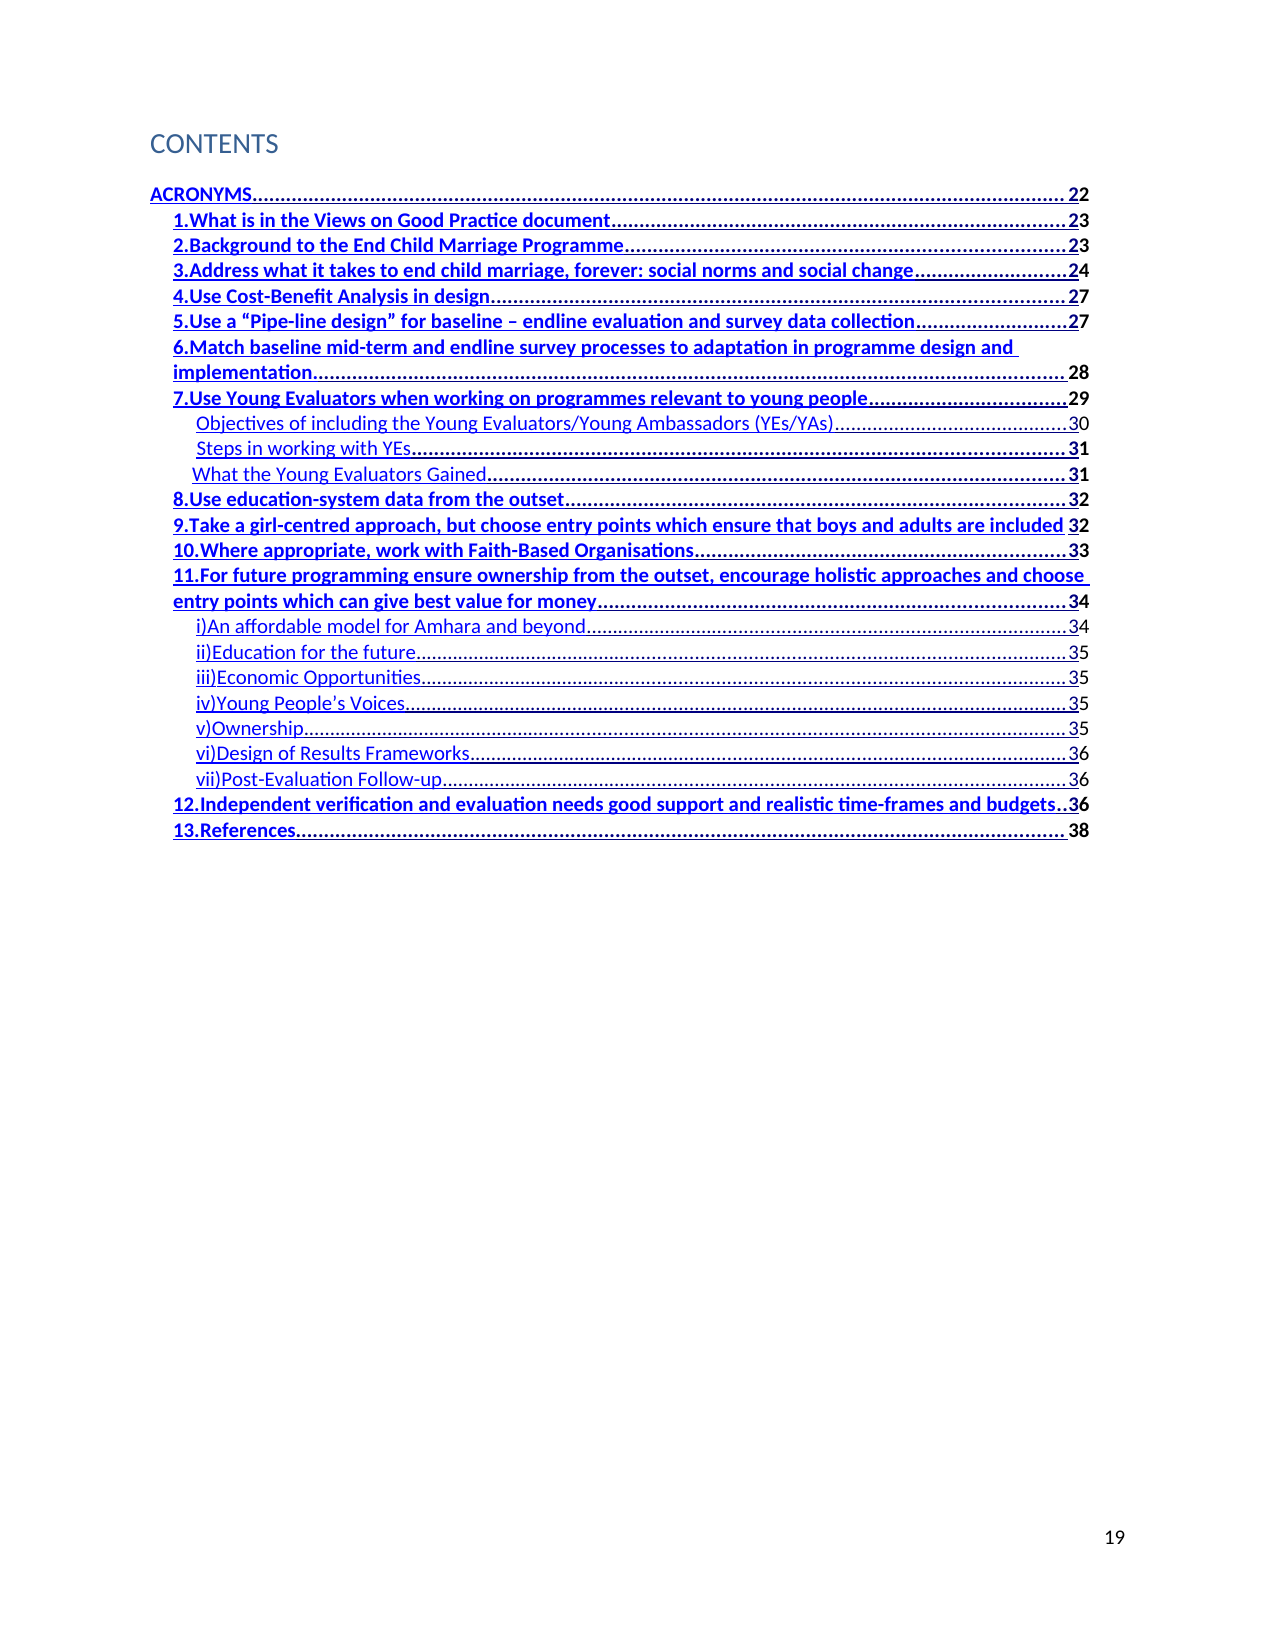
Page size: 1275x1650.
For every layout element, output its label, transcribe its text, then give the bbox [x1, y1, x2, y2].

text Acronyms 22 [150, 181, 1125, 207]
text 1. What is in the Views on Good Practice document 23 [173, 207, 1125, 232]
text 5. Use a “Pipe-line design” for baseline – endline evaluation and survey data collection 27 [173, 308, 1125, 334]
text 8. Use education-system data from the outset 32 [173, 486, 1125, 512]
text 7. Use Young Evaluators when working on programmes relevant to young people 29 [173, 385, 1125, 410]
text ii) Education for the future 35 [196, 639, 1125, 664]
text 6. Match baseline mid-term and endline survey processes to adaptation in programme design and implementation. 28 [173, 334, 1125, 385]
text i) An affordable model for Amhara and beyond 34 [196, 613, 1125, 639]
subtitle Contents [150, 125, 1125, 161]
text 9.Take a girl-centred approach, but choose entry points which ensure that boys and adults are included 32 [173, 512, 1125, 537]
text Objectives of including the Young Evaluators/Young Ambassadors (YEs/YAs) 30 [196, 410, 1125, 436]
text 13. References 38 [173, 817, 1125, 842]
text v) Ownership 35 [196, 715, 1125, 741]
text iii) Economic Opportunities 35 [196, 664, 1125, 690]
text 2. Background to the End Child Marriage Programme 23 [173, 232, 1125, 258]
text Steps in working with YEs 31 [173, 436, 1125, 461]
text 11. For future programming ensure ownership from the outset, encourage holistic approaches and choose entry points which can give best value for money 34 [173, 563, 1125, 613]
text What the Young Evaluators Gained 31 [173, 461, 1125, 486]
text 3. Address what it takes to end child marriage, forever: social norms and social change 24 [173, 258, 1125, 283]
text 10. Where appropriate, work with Faith-Based Organisations 33 [173, 537, 1125, 563]
text vi) Design of Results Frameworks 36 [196, 741, 1125, 766]
text 4. Use Cost-Benefit Analysis in design 27 [173, 283, 1125, 308]
text 12. Independent verification and evaluation needs good support and realistic time-frames and budgets 36 [173, 791, 1125, 817]
text iv) Young People’s Voices 35 [196, 690, 1125, 715]
text vii) Post-Evaluation Follow-up 36 [196, 766, 1125, 791]
